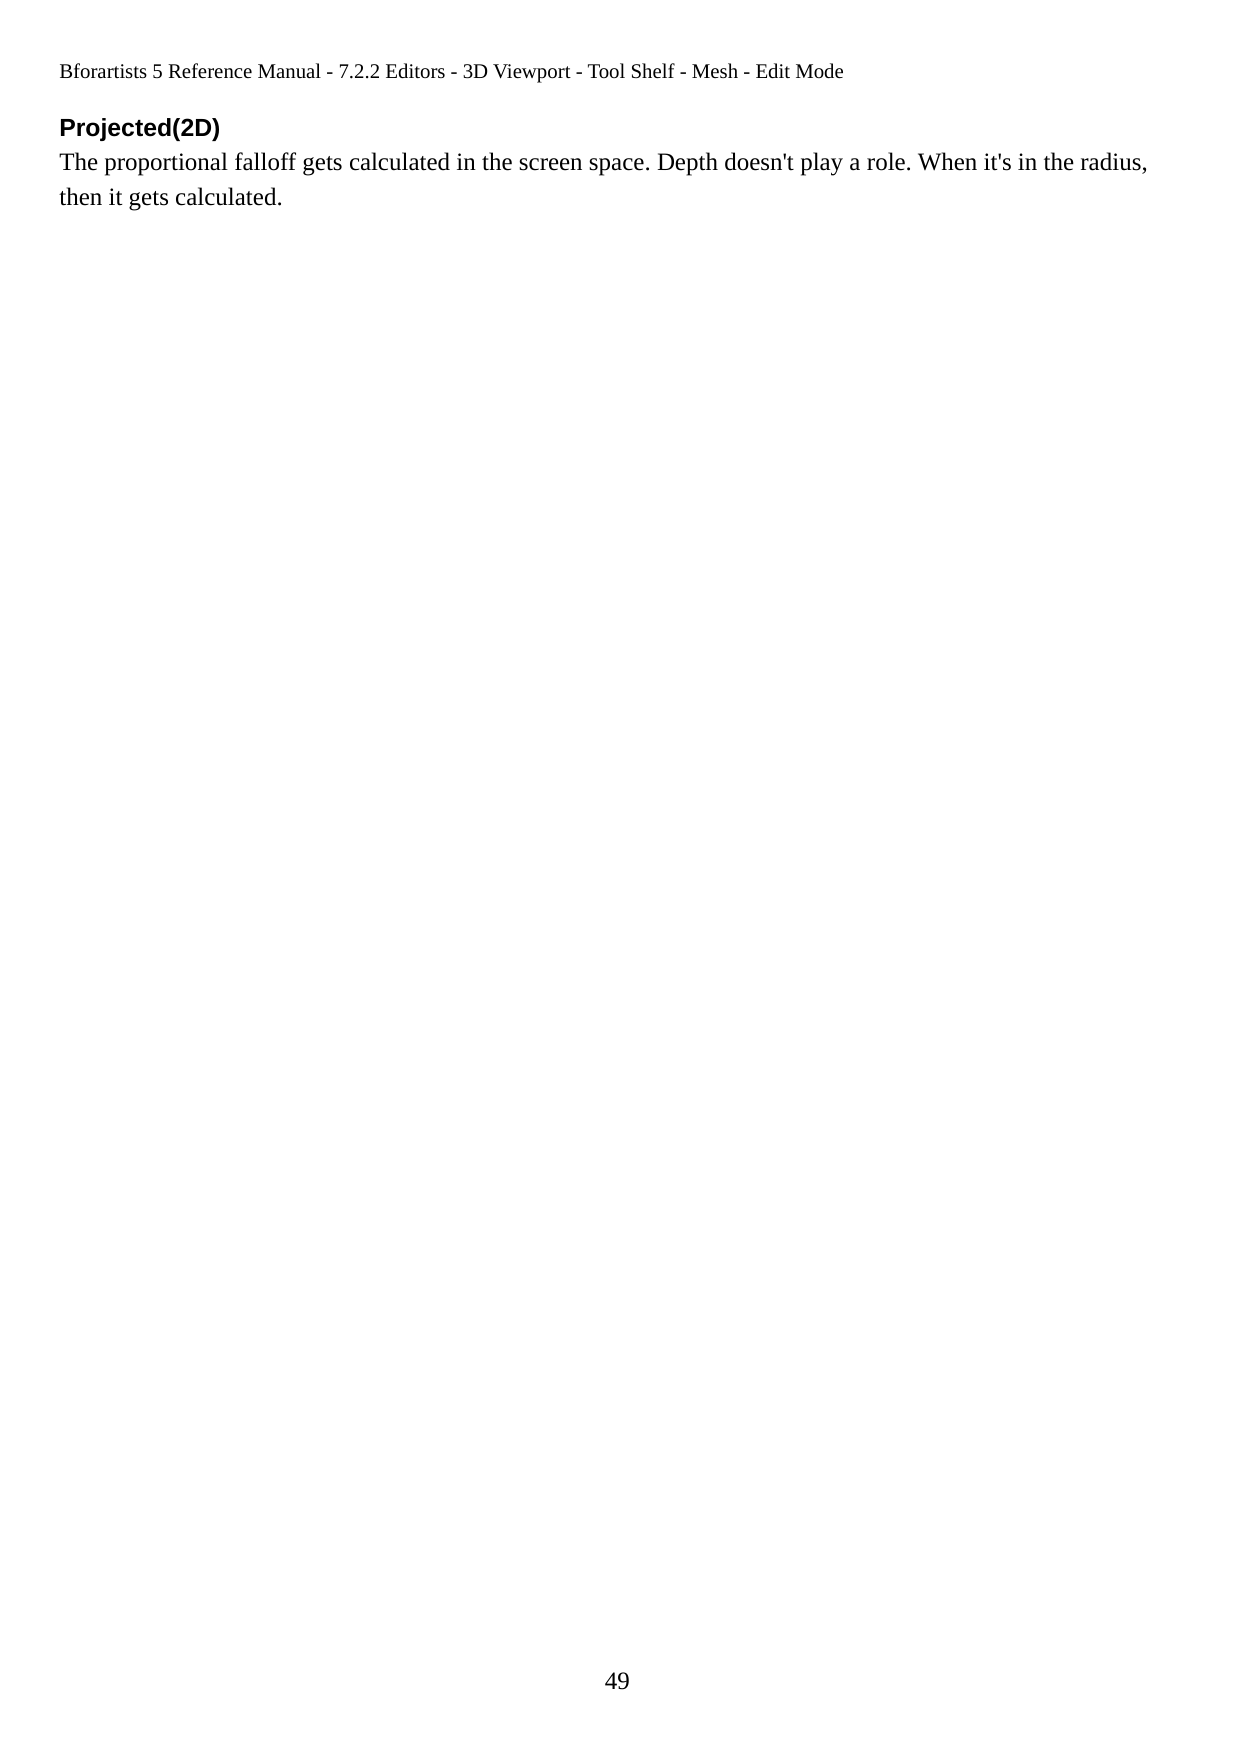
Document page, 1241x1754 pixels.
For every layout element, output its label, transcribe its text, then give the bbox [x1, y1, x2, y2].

text The proportional falloff gets calculated in the screen space. Depth doesn't play a role. When it's in the radius, then it gets calculated. [59, 147, 1181, 211]
subtitle Projected(2D) [59, 113, 1181, 141]
